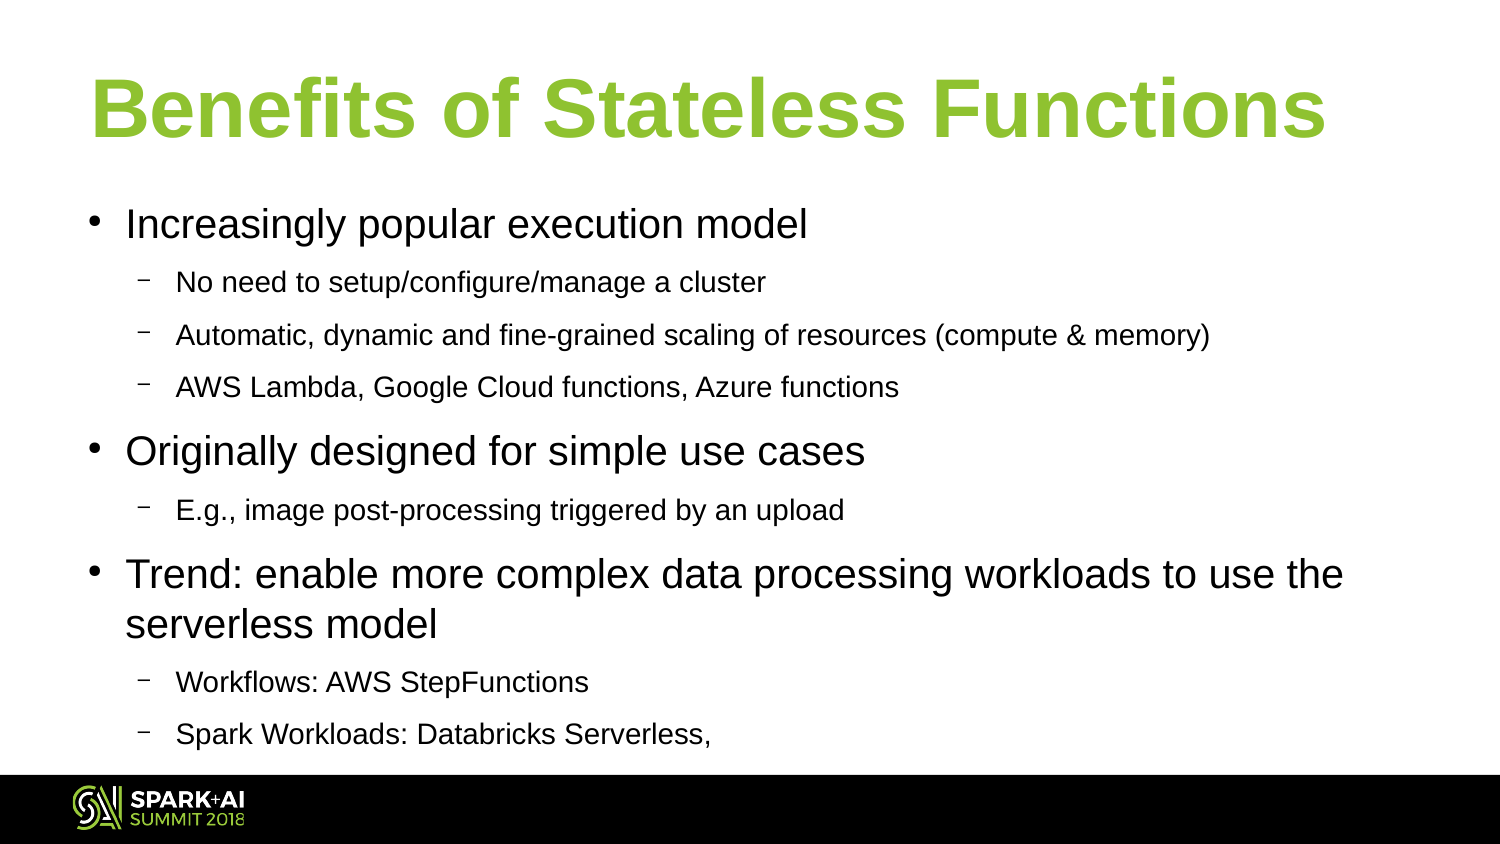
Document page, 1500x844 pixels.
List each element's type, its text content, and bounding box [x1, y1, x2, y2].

title Benefits of Stateless Functions [75, 33, 1426, 175]
list Increasingly popular execution model No need to setup/configure/manage a cluster Automatic, dynamic and fine-grained scaling of resources (compute & memory) AWS Lambda, Google Cloud functions, Azure functions Originally designed for simple use cases E.g., image post-processing triggered by an upload Trend: enable more complex data processing workloads to use the serverless model Workflows: AWS StepFunctions Spark Workloads: Databricks Serverless, [75, 196, 1425, 754]
